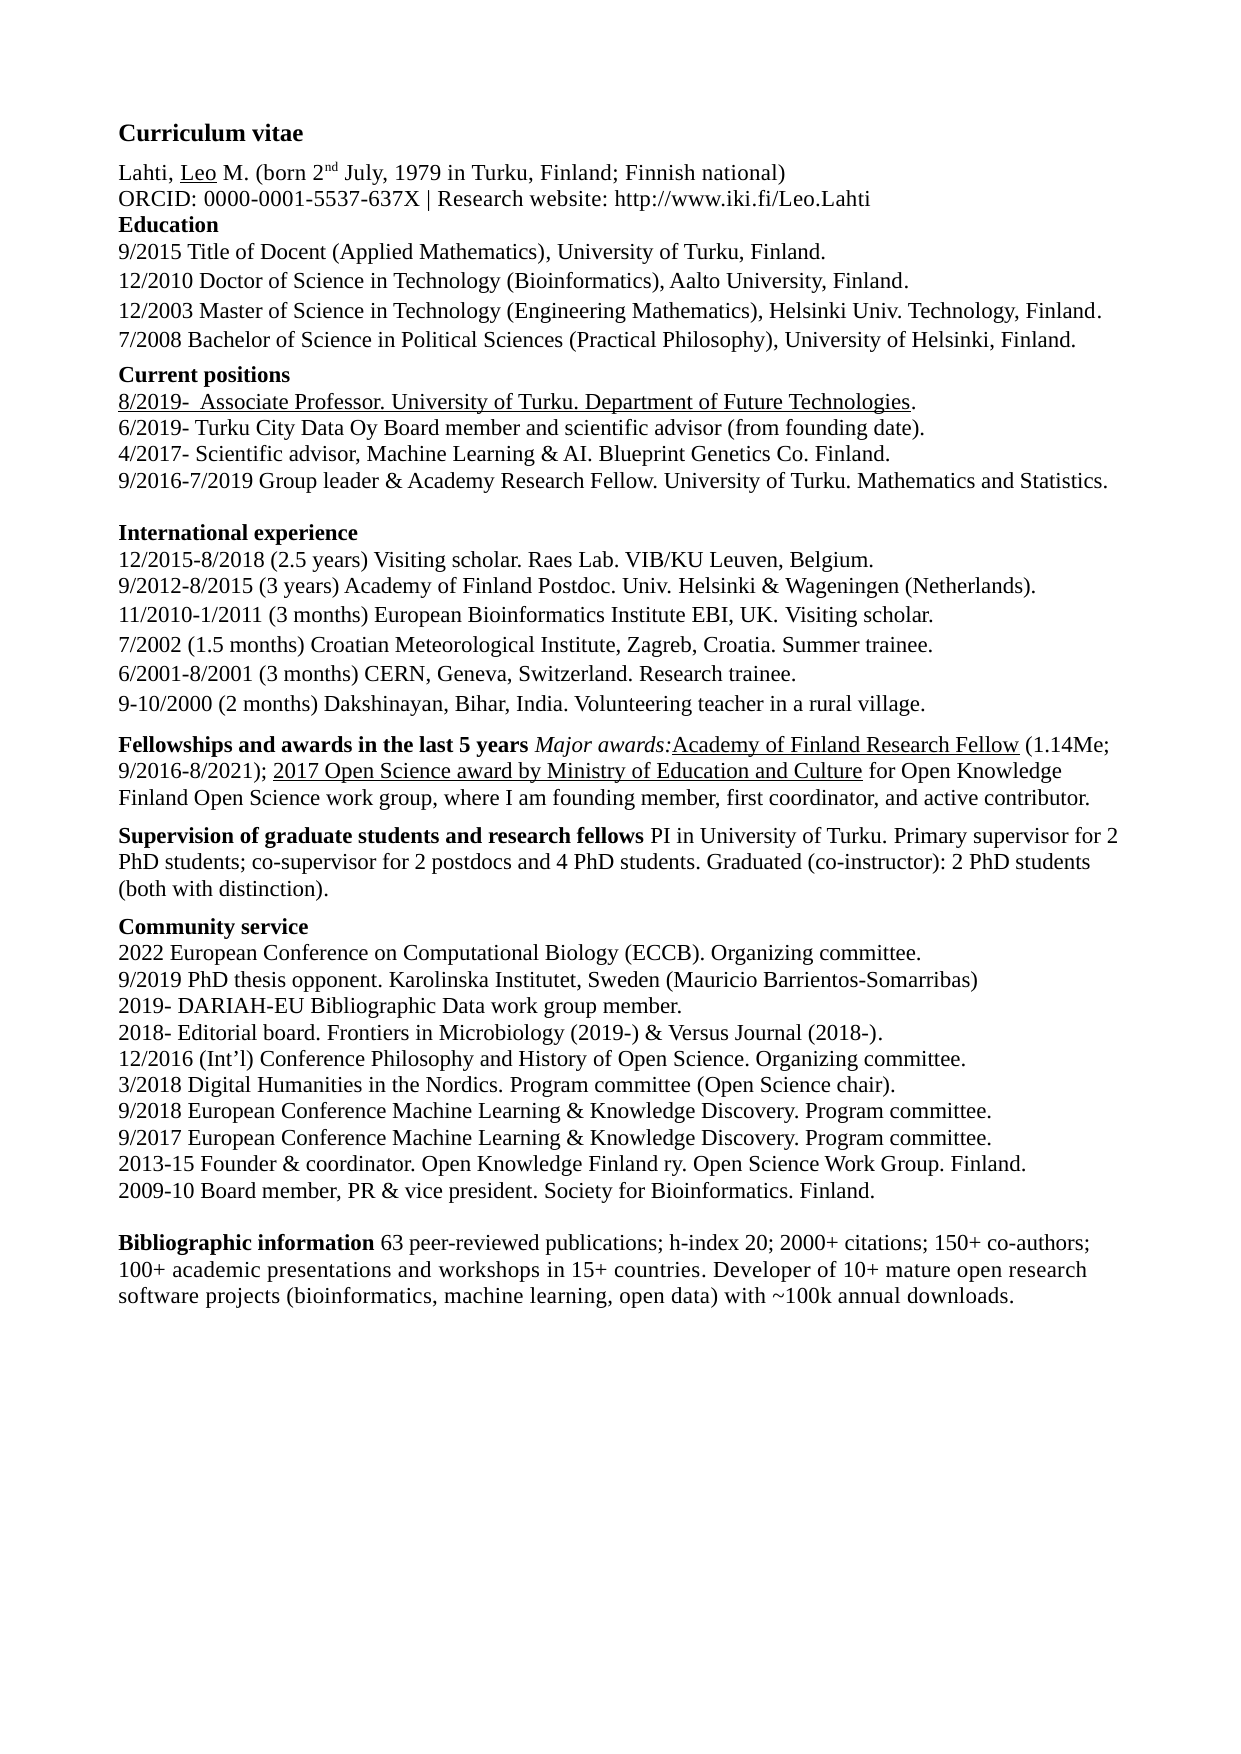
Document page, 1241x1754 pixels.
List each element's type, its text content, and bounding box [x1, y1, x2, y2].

text 8/2019- Associate Professor. University of Turku. Department of Future Technologies. [118, 388, 1122, 414]
text Current positions [118, 361, 1122, 388]
text Supervision of graduate students and research fellows PI in University of Turku. Primary supervisor for 2 PhD students; co-supervisor for 2 postdocs and 4 PhD students. Graduated (co-instructor): 2 PhD students (both with distinction). [118, 822, 1122, 901]
list 2022 European Conference on Computational Biology (ECCB). Organizing committee. [118, 939, 1122, 966]
list 6/2001-8/2001 (3 months) CERN, Geneva, Switzerland. Research trainee. [118, 660, 1122, 687]
list 2013-15 Founder & coordinator. Open Knowledge Finland ry. Open Science Work Group. Finland. [118, 1150, 1122, 1177]
list 2009-10 Board member, PR & vice president. Society for Bioinformatics. Finland. [118, 1177, 1122, 1203]
list 2019- DARIAH-EU Bibliographic Data work group member. [118, 992, 1122, 1018]
text 9/2015 Title of Docent (Applied Mathematics), University of Turku, Finland. [118, 238, 1122, 264]
text Bibliographic information 63 peer-reviewed publications; h-index 20; 2000+ citations; 150+ co-authors; 100+ academic presentations and workshops in 15+ countries. Developer of 10+ mature open research software projects (bioinformatics, machine learning, open data) with ~100k annual downloads. [118, 1229, 1122, 1308]
list Community service [118, 913, 1122, 939]
list 9-10/2000 (2 months) Dakshinayan, Bihar, India. Volunteering teacher in a rural village. [118, 690, 1122, 716]
list 12/2016 (Int’l) Conference Philosophy and History of Open Science. Organizing committee. [118, 1045, 1122, 1071]
list 9/2019 PhD thesis opponent. Karolinska Institutet, Sweden (Mauricio Barrientos-Somarribas) [118, 966, 1122, 992]
text 7/2008 Bachelor of Science in Political Sciences (Practical Philosophy), University of Helsinki, Finland. [118, 326, 1122, 352]
list 11/2010-1/2011 (3 months) European Bioinformatics Institute EBI, UK. Visiting scholar. [118, 602, 1122, 628]
text 12/2010 Doctor of Science in Technology (Bioinformatics), Aalto University, Finland. [118, 267, 1122, 294]
text Fellowships and awards in the last 5 years Major awards:Academy of Finland Research Fellow (1.14Me; 9/2016-8/2021); 2017 Open Science award by Ministry of Education and Culture for Open Knowledge Finland Open Science work group, where I am founding member, first coordinator, and active contributor. [118, 731, 1122, 810]
text 9/2016-7/2019 Group leader & Academy Research Fellow. University of Turku. Mathematics and Statistics. [118, 467, 1122, 493]
text Curriculum vitae [118, 118, 1122, 147]
list 3/2018 Digital Humanities in the Nordics. Program committee (Open Science chair). [118, 1071, 1122, 1098]
list 9/2017 European Conference Machine Learning & Knowledge Discovery. Program committee. [118, 1124, 1122, 1150]
text 7/2002 (1.5 months) Croatian Meteorological Institute, Zagreb, Croatia. Summer trainee. [118, 631, 1122, 657]
text 9/2012-8/2015 (3 years) Academy of Finland Postdoc. Univ. Helsinki & Wageningen (Netherlands). [118, 572, 1122, 598]
text International experience [118, 519, 1122, 546]
text 4/2017- Scientific advisor, Machine Learning & AI. Blueprint Genetics Co. Finland. [118, 440, 1122, 467]
text Lahti, Leo M. (born 2nd July, 1979 in Turku, Finland; Finnish national) [118, 159, 1122, 185]
list 2018- Editorial board. Frontiers in Microbiology (2019-) & Versus Journal (2018-). [118, 1018, 1122, 1045]
text 12/2015-8/2018 (2.5 years) Visiting scholar. Raes Lab. VIB/KU Leuven, Belgium. [118, 546, 1122, 572]
text Education [118, 212, 1122, 238]
list 9/2018 European Conference Machine Learning & Knowledge Discovery. Program committee. [118, 1098, 1122, 1124]
text 12/2003 Master of Science in Technology (Engineering Mathematics), Helsinki Univ. Technology, Finland. [118, 297, 1122, 323]
text 6/2019- Turku City Data Oy Board member and scientific advisor (from founding date). [118, 414, 1122, 440]
text ORCID: 0000-0001-5537-637X | Research website: http://www.iki.fi/Leo.Lahti [118, 185, 1122, 212]
